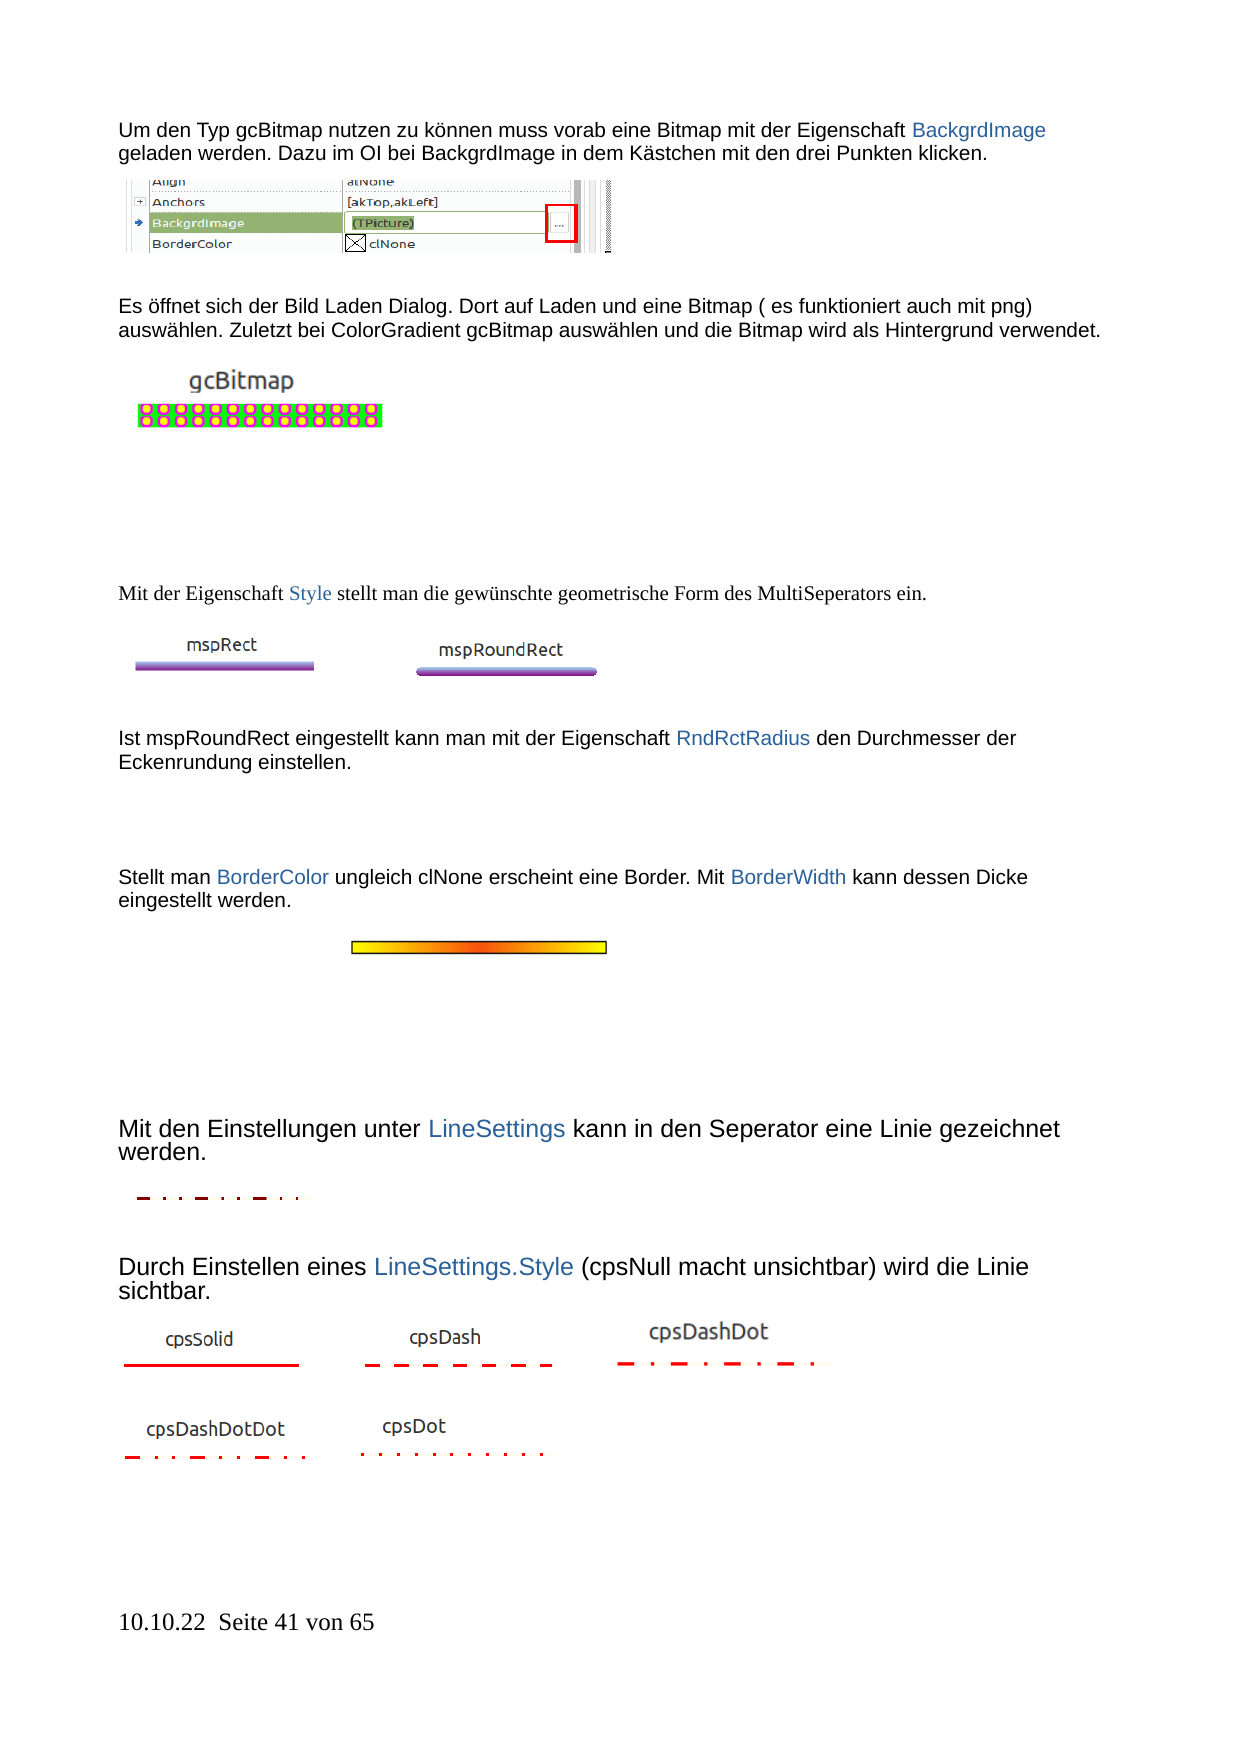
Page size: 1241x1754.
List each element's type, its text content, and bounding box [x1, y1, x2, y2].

picture [340, 928, 621, 966]
text Durch Einstellen eines LineSettings.Style (cpsNull macht unsichtbar) wird die Linie sichtbar. [118, 1257, 1122, 1304]
picture [110, 1413, 314, 1467]
text Stellt man BorderColor ungleich clNone erscheint eine Border. Mit BorderWidth kann dessen Dicke eingestellt werden. [118, 865, 1122, 913]
picture [119, 626, 329, 689]
text Mit den Einstellungen unter LineSettings kann in den Seperator eine Linie gezeichnet werden. [118, 1118, 1122, 1166]
picture [343, 1412, 554, 1464]
picture [121, 180, 612, 253]
picture [402, 635, 607, 689]
text Mit der Eigenschaft Style stellt man die gewünschte geometrische Form des MultiSeperators ein. [118, 586, 1122, 604]
text Es öffnet sich der Bild Laden Dialog. Dort auf Laden und eine Bitmap ( es funktioniert auch mit png) auswählen. Zuletzt bei ColorGradient gcBitmap auswählen und die Bitmap wird als Hintergrund verwendet. [118, 295, 1122, 342]
picture [345, 1321, 563, 1378]
text Ist mspRoundRect eingestellt kann man mit der Eigenschaft RndRctRadius den Durchmesser der Eckenrundung einstellen. [118, 727, 1122, 774]
text Um den Typ gcBitmap nutzen zu können muss vorab eine Bitmap mit der Eigenschaft BackgrdImage geladen werden. Dazu im OI bei BackgrdImage in dem Kästchen mit den drei Punkten klicken. [118, 118, 1122, 165]
picture [125, 1186, 311, 1209]
picture [601, 1320, 834, 1377]
picture [122, 362, 391, 441]
picture [111, 1321, 308, 1376]
